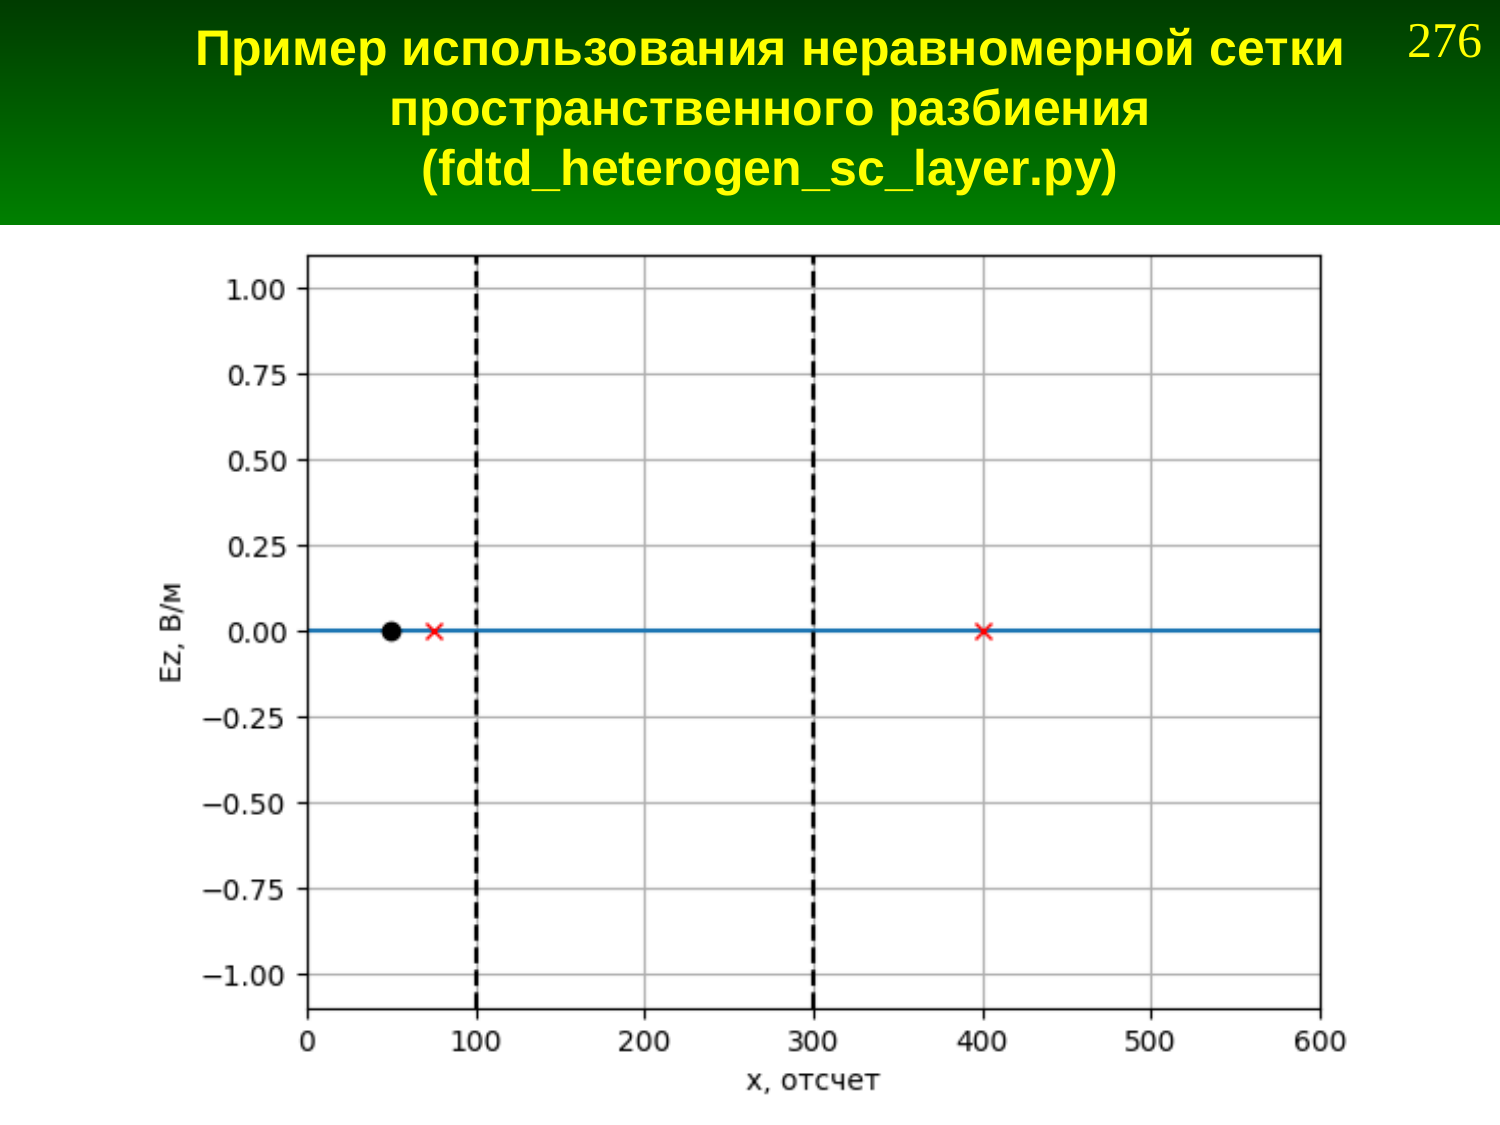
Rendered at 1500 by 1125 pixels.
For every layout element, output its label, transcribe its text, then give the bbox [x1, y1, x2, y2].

picture [144, 241, 1356, 1117]
title Пример использования неравномерной сетки пространственного разбиения (fdtd_heterogen_sc_layer.py) [100, 7, 1441, 204]
